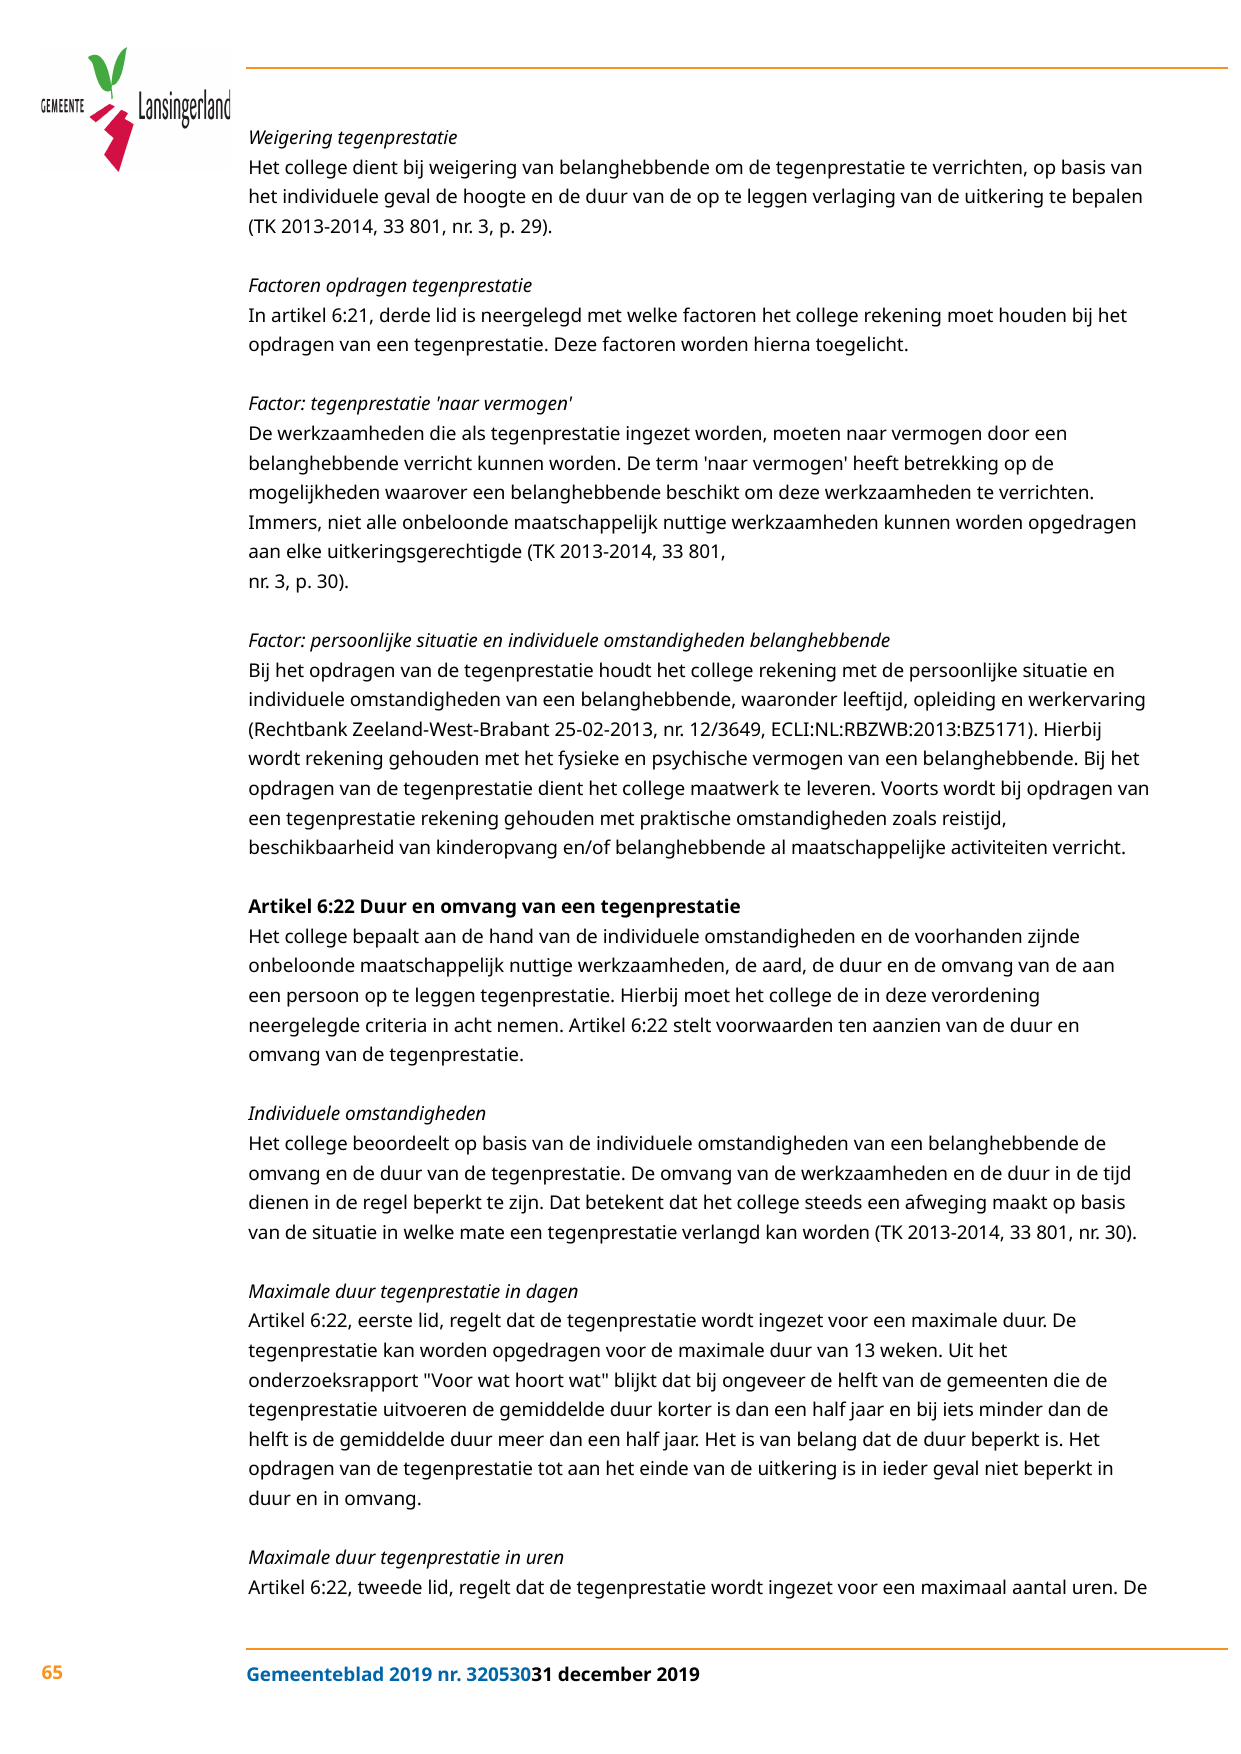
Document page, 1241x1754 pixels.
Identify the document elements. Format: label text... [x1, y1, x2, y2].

text Factoren opdragen tegenprestatie [248, 272, 1152, 298]
text Bij het opdragen van de tegenprestatie houdt het college rekening met de persoonlijke situatie en individuele omstandigheden van een belanghebbende, waaronder leeftijd, opleiding en werkervaring (Rechtbank Zeeland-West-Brabant 25-02-2013, nr. 12/3649, ECLI:NL:RBZWB:2013:BZ5171). Hierbij wordt rekening gehouden met het fysieke en psychische vermogen van een belanghebbende. Bij het opdragen van de tegenprestatie dient het college maatwerk te leveren. Voorts wordt bij opdragen van een tegenprestatie rekening gehouden met praktische omstandigheden zoals reistijd, beschikbaarheid van kinderopvang en/of belanghebbende al maatschappelijke activiteiten verricht. [248, 657, 1152, 860]
text Individuele omstandigheden [248, 1101, 1152, 1126]
text Factor: tegenprestatie 'naar vermogen' [248, 391, 1152, 416]
text Het college dient bij weigering van belanghebbende om de tegenprestatie te verrichten, op basis van het individuele geval de hoogte en de duur van de op te leggen verlaging van de uitkering te bepalen (TK 2013-2014, 33 801, nr. 3, p. 29). [248, 154, 1152, 239]
text Maximale duur tegenprestatie in uren [248, 1544, 1152, 1570]
text Artikel 6:22 Duur en omvang van een tegenprestatie [248, 893, 1152, 919]
text Weigering tegenprestatie [248, 124, 1152, 150]
text Artikel 6:22, eerste lid, regelt dat de tegenprestatie wordt ingezet voor een maximale duur. De tegenprestatie kan worden opgedragen voor de maximale duur van 13 weken. Uit het onderzoeksrapport "Voor wat hoort wat" blijkt dat bij ongeveer de helft van de gemeenten die de tegenprestatie uitvoeren de gemiddelde duur korter is dan een half jaar en bij iets minder dan de helft is de gemiddelde duur meer dan een half jaar. Het is van belang dat de duur beperkt is. Het opdragen van de tegenprestatie tot aan het einde van de uitkering is in ieder geval niet beperkt in duur en in omvang. [248, 1308, 1152, 1511]
text Artikel 6:22, tweede lid, regelt dat de tegenprestatie wordt ingezet voor een maximaal aantal uren. De [248, 1574, 1152, 1600]
text Maximale duur tegenprestatie in dagen [248, 1278, 1152, 1304]
text nr. 3, p. 30). [248, 568, 1152, 594]
text In artikel 6:21, derde lid is neergelegd met welke factoren het college rekening moet houden bij het opdragen van een tegenprestatie. Deze factoren worden hierna toegelicht. [248, 302, 1152, 357]
text Factor: persoonlijke situatie en individuele omstandigheden belanghebbende [248, 627, 1152, 653]
text Het college beoordeelt op basis van de individuele omstandigheden van een belanghebbende de omvang en de duur van de tegenprestatie. De omvang van de werkzaamheden en de duur in de tijd dienen in de regel beperkt te zijn. Dat betekent dat het college steeds een afweging maakt op basis van de situatie in welke mate een tegenprestatie verlangd kan worden (TK 2013-2014, 33 801, nr. 30). [248, 1130, 1152, 1245]
text Het college bepaalt aan de hand van de individuele omstandigheden en de voorhanden zijnde onbeloonde maatschappelijk nuttige werkzaamheden, de aard, de duur en de omvang van de aan een persoon op te leggen tegenprestatie. Hierbij moet het college de in deze verordening neergelegde criteria in acht nemen. Artikel 6:22 stelt voorwaarden ten aanzien van de duur en omvang van de tegenprestatie. [248, 923, 1152, 1067]
picture [41, 47, 231, 172]
text De werkzaamheden die als tegenprestatie ingezet worden, moeten naar vermogen door een belanghebbende verricht kunnen worden. De term 'naar vermogen' heeft betrekking op de mogelijkheden waarover een belanghebbende beschikt om deze werkzaamheden te verrichten. Immers, niet alle onbeloonde maatschappelijk nuttige werkzaamheden kunnen worden opgedragen aan elke uitkeringsgerechtigde (TK 2013-2014, 33 801, [248, 420, 1152, 564]
